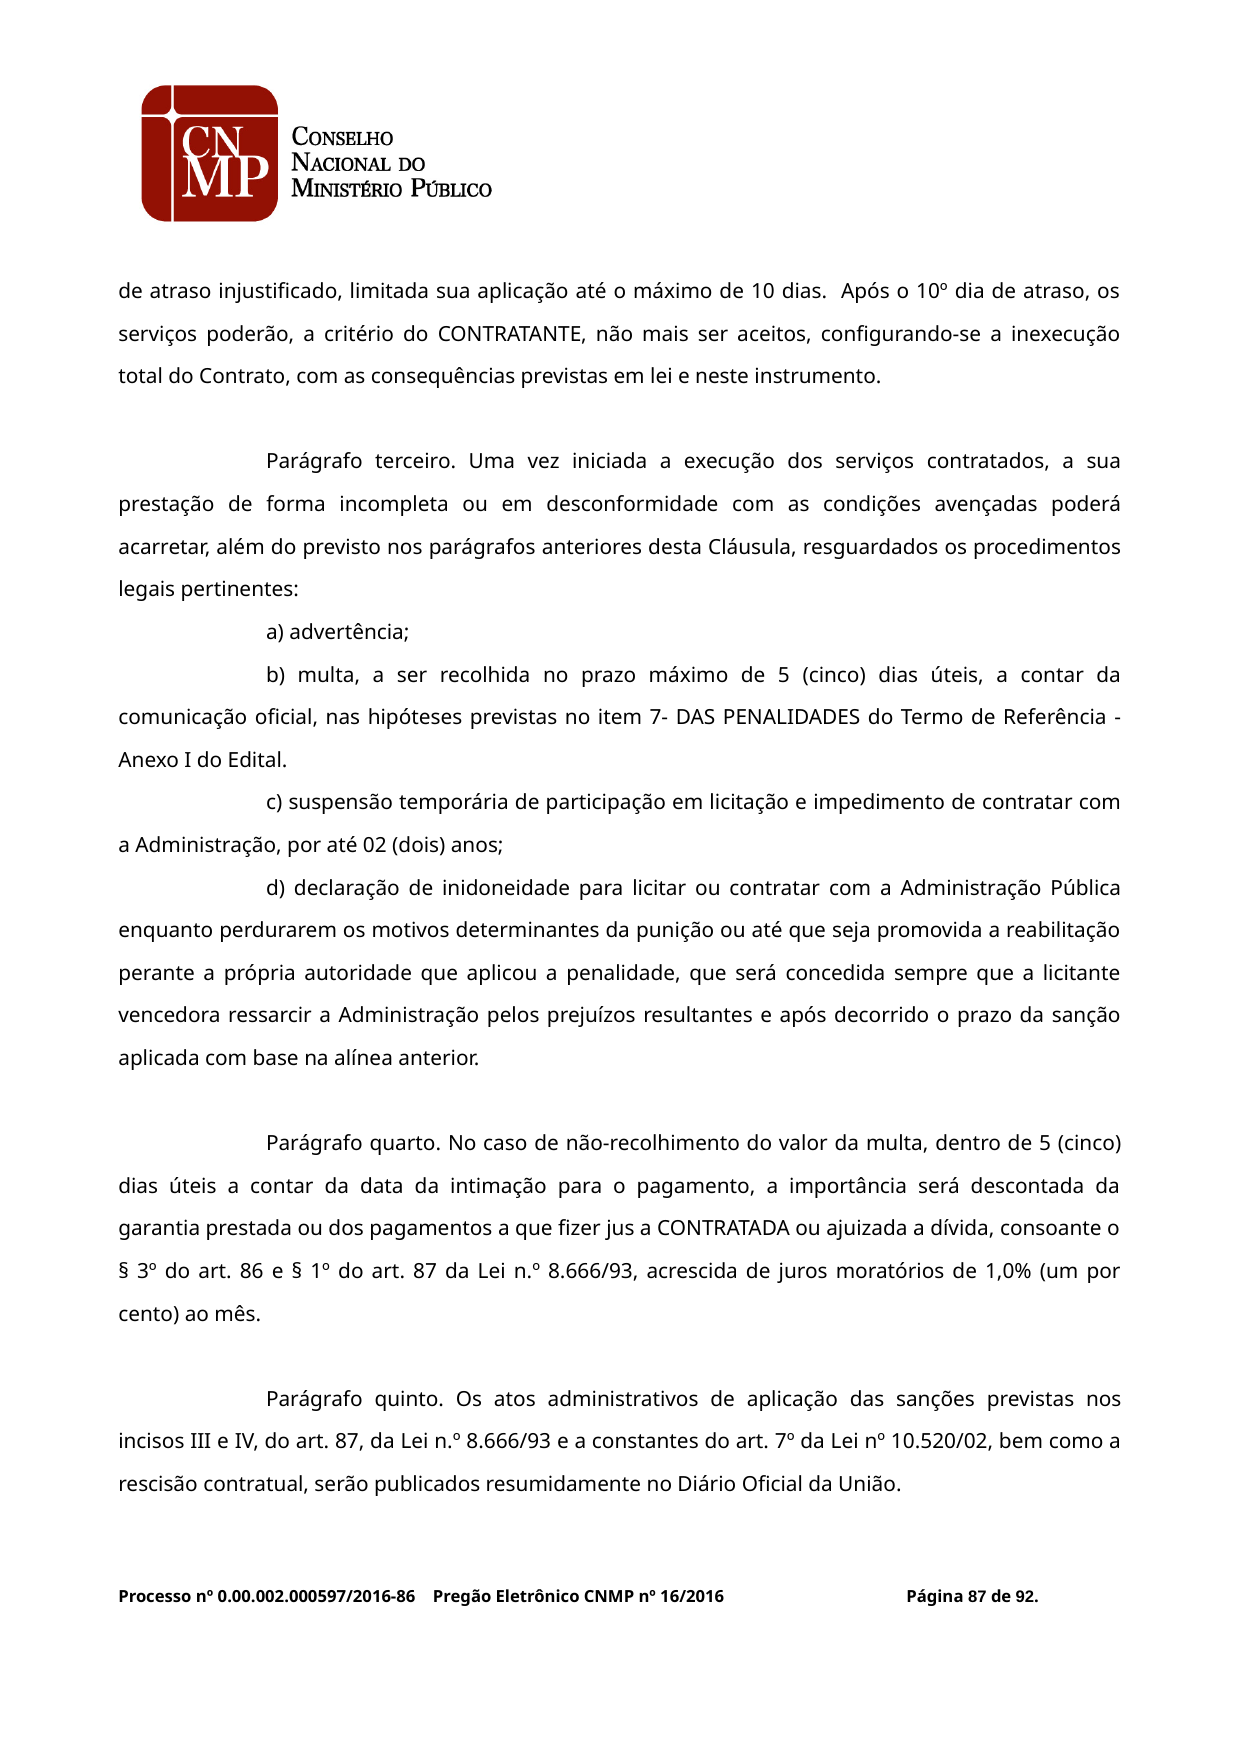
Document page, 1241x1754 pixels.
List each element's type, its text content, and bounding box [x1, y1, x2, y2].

text Parágrafo terceiro. Uma vez iniciada a execução dos serviços contratados, a sua prestação de forma incompleta ou em desconformidade com as condições avençadas poderá acarretar, além do previsto nos parágrafos anteriores desta Cláusula, resguardados os procedimentos legais pertinentes: [118, 447, 1122, 603]
text a) advertência; [118, 617, 1122, 646]
text d) declaração de inidoneidade para licitar ou contratar com a Administração Pública enquanto perdurarem os motivos determinantes da punição ou até que seja promovida a reabilitação perante a própria autoridade que aplicou a penalidade, que será concedida sempre que a licitante vencedora ressarcir a Administração pelos prejuízos resultantes e após decorrido o prazo da sanção aplicada com base na alínea anterior. [118, 873, 1122, 1072]
text b) multa, a ser recolhida no prazo máximo de 5 (cinco) dias úteis, a contar da comunicação oficial, nas hipóteses previstas no item 7- DAS PENALIDADES do Termo de Referência - Anexo I do Edital. [118, 660, 1122, 773]
text Parágrafo quarto. No caso de não-recolhimento do valor da multa, dentro de 5 (cinco) dias úteis a contar da data da intimação para o pagamento, a importância será descontada da garantia prestada ou dos pagamentos a que fizer jus a CONTRATADA ou ajuizada a dívida, consoante o § 3º do art. 86 e § 1º do art. 87 da Lei n.º 8.666/93, acrescida de juros moratórios de 1,0% (um por cento) ao mês. [118, 1128, 1122, 1327]
picture [118, 63, 507, 243]
text Parágrafo quinto. Os atos administrativos de aplicação das sanções previstas nos incisos III e IV, do art. 87, da Lei n.º 8.666/93 e a constantes do art. 7º da Lei nº 10.520/02, bem como a rescisão contratual, serão publicados resumidamente no Diário Oficial da União. [118, 1384, 1122, 1498]
text de atraso injustificado, limitada sua aplicação até o máximo de 10 dias. Após o 10º dia de atraso, os serviços poderão, a critério do CONTRATANTE, não mais ser aceitos, configurando-se a inexecução total do Contrato, com as consequências previstas em lei e neste instrumento. [118, 276, 1122, 390]
text c) suspensão temporária de participação em licitação e impedimento de contratar com a Administração, por até 02 (dois) anos; [118, 787, 1122, 858]
